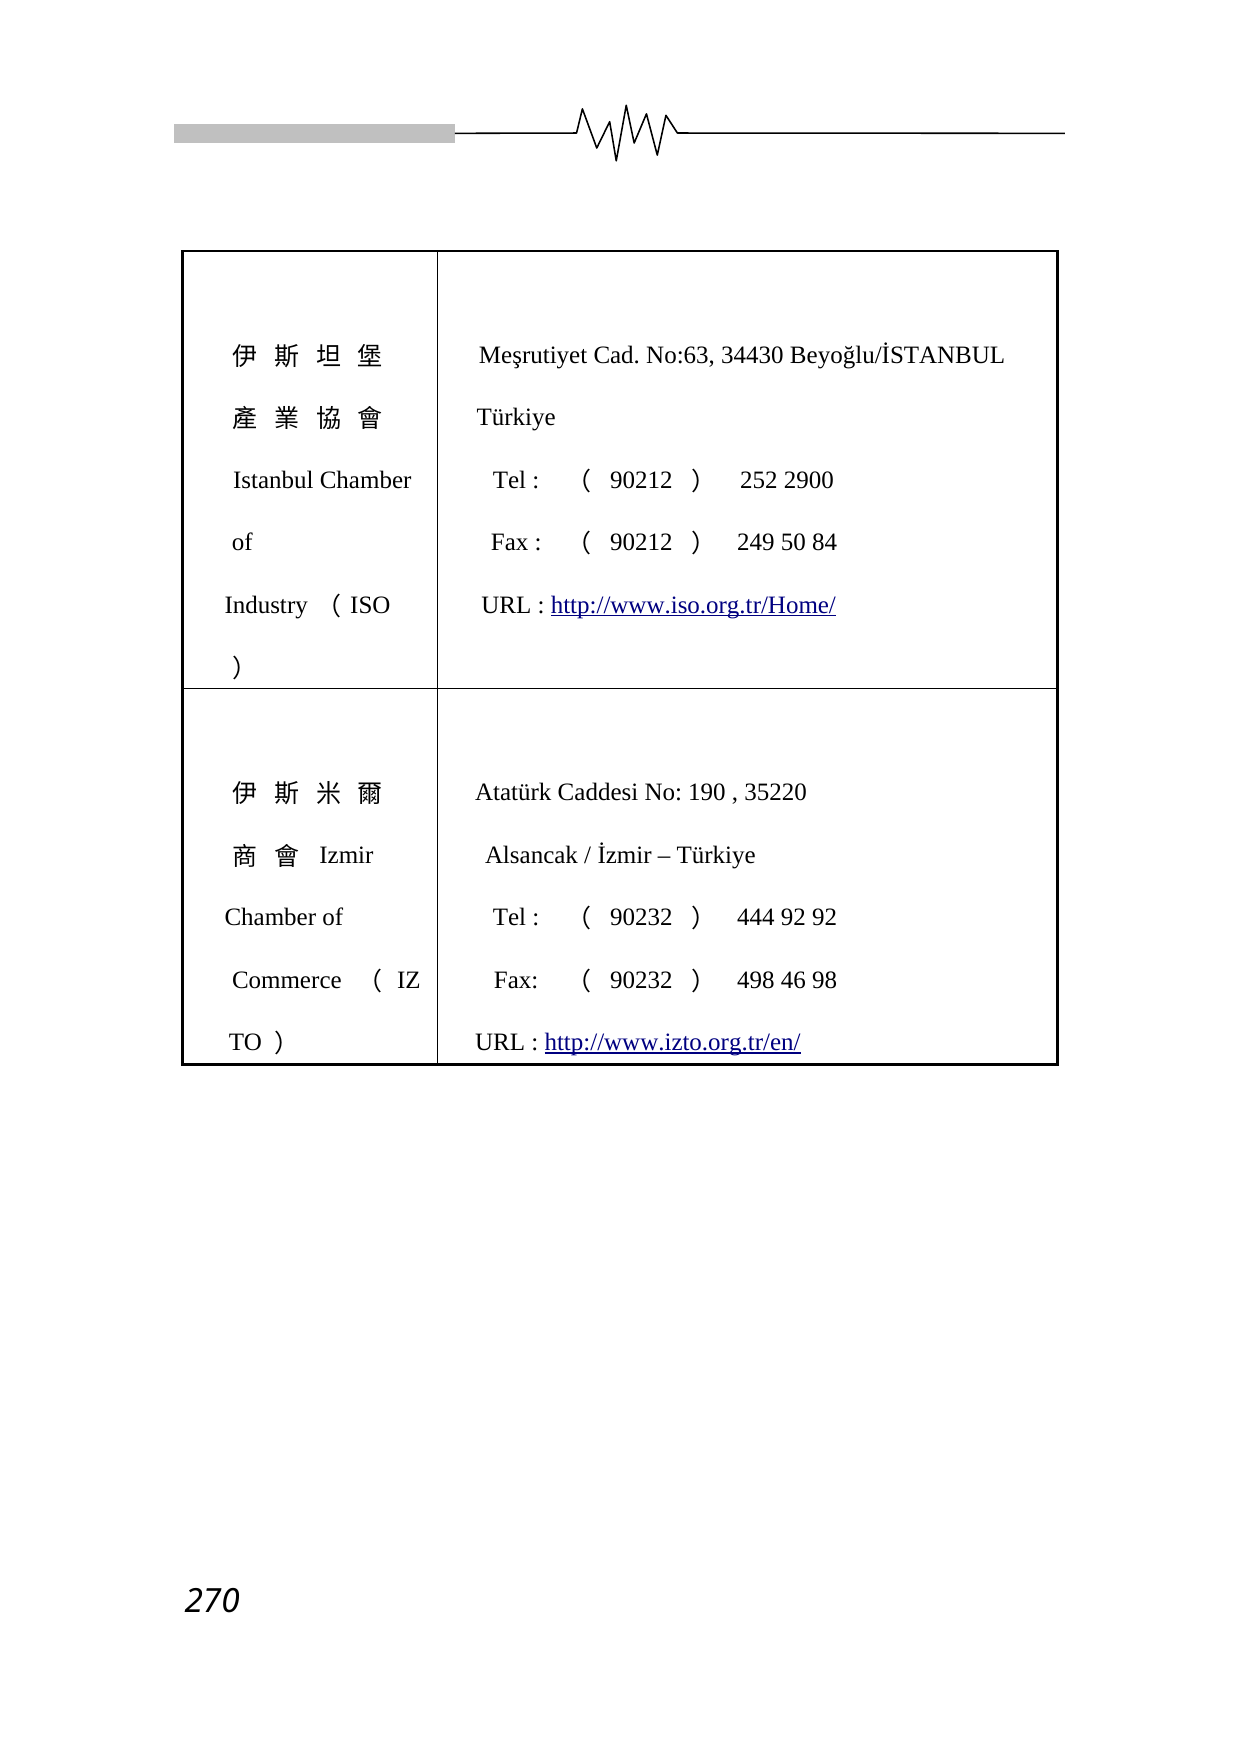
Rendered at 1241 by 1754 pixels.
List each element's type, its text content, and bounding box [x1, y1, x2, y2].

table_cell Meşrutiyet Cad. No:63, 34430 Beyoğlu/İSTANBUL Türkiye Tel :（90212）252 2900 Fax :（90212）249 50 84 URL : http://www.iso.org.tr/Home/ [438, 252, 1056, 688]
table_cell 伊斯米爾商會Izmir Chamber of Commerce（IZTO） [184, 689, 437, 1063]
table_cell Atatürk Caddesi No: 190 , 35220 Alsancak / İzmir – Türkiye Tel :（90232）444 92 92 Fax:（90232）498 46 98 URL : http://www.izto.org.tr/en/ [438, 689, 1056, 1063]
table_cell 伊斯坦堡產業協會Istanbul Chamber of Industry（ISO） [184, 252, 437, 688]
